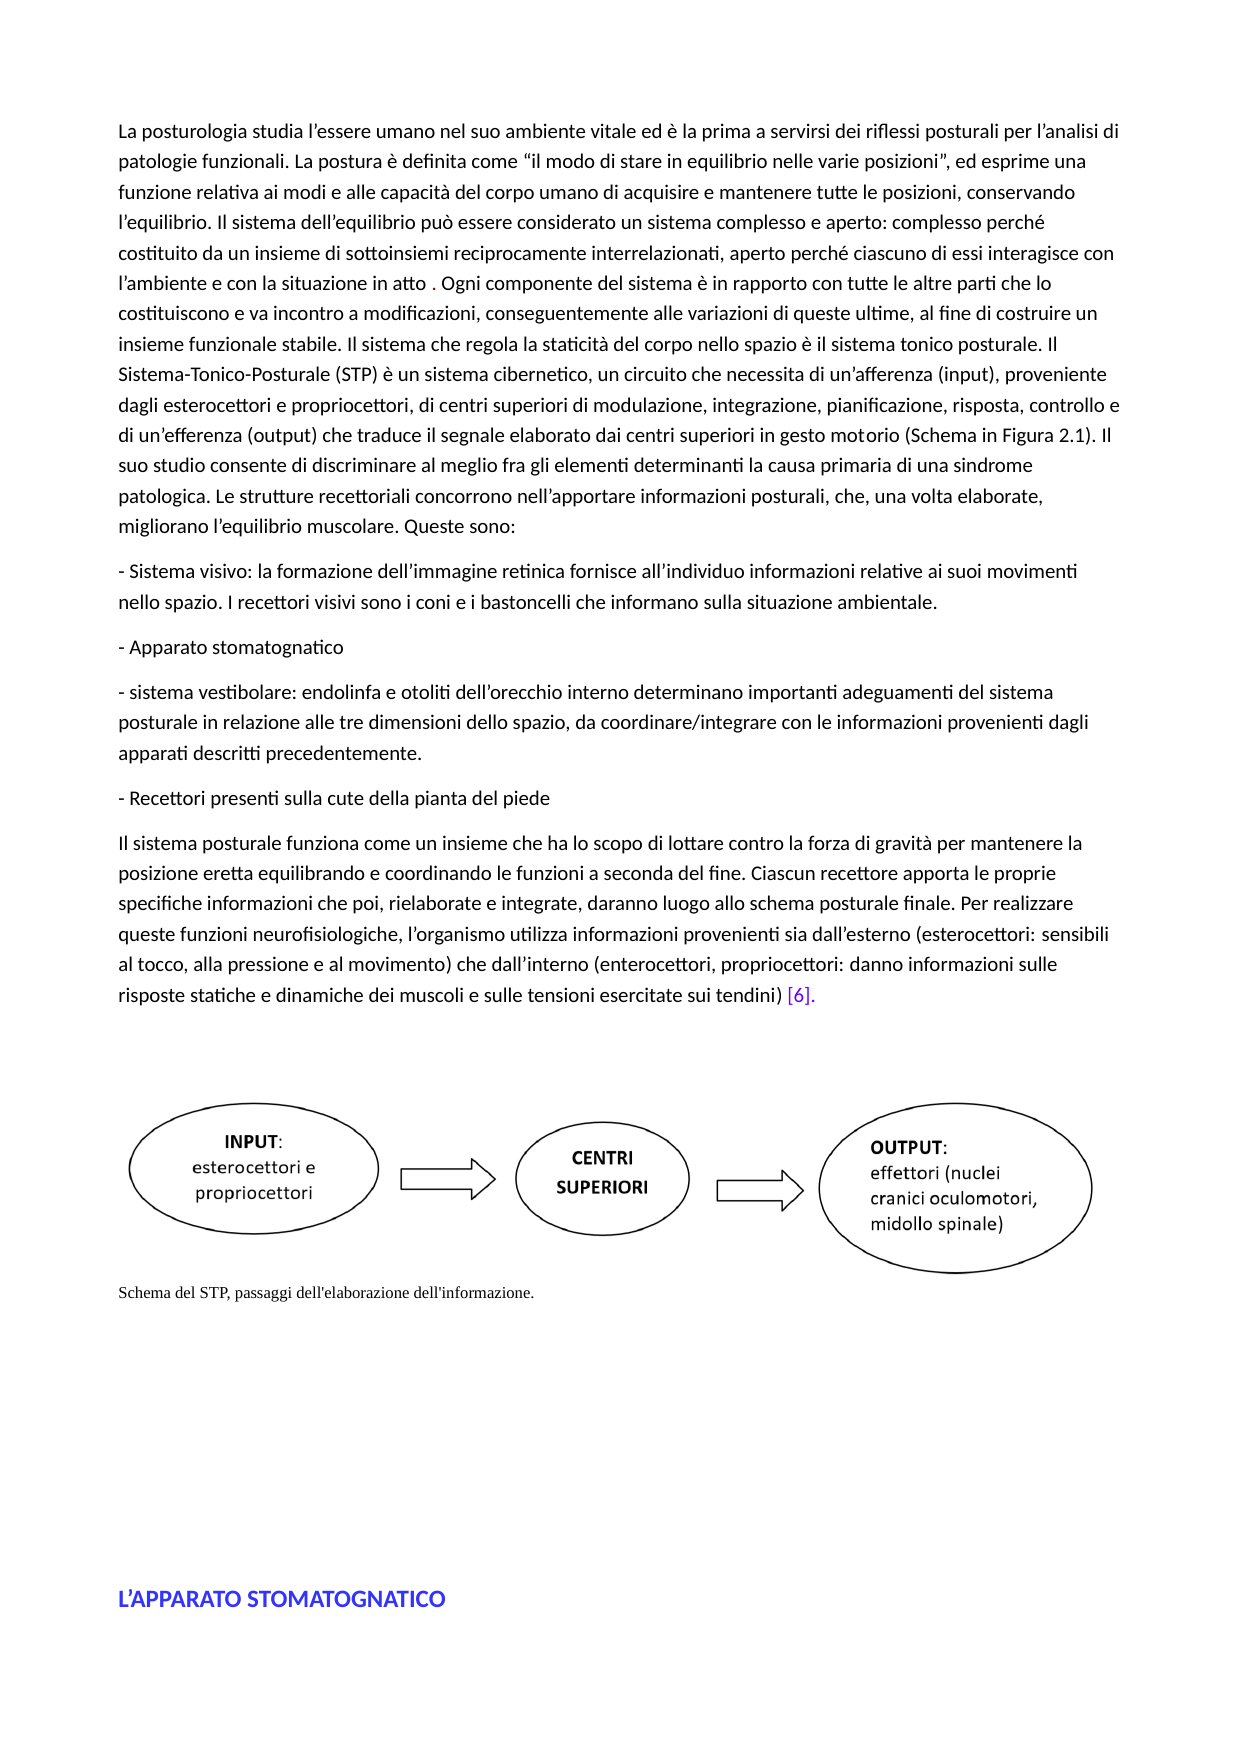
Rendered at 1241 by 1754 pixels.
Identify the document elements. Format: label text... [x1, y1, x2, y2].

text Schema del STP, passaggi dell'elaborazione dell'informazione. [118, 1284, 1122, 1302]
picture [118, 1087, 1123, 1284]
text - Recettori presenti sulla cute della pianta del piede [118, 785, 1122, 810]
text - Apparato stomatognatico [118, 634, 1122, 659]
text Il sistema posturale funziona come un insieme che ha lo scopo di lottare contro la forza di gravità per mantenere la posizione eretta equilibrando e coordinando le funzioni a seconda del fine. Ciascun recettore apporta le proprie specifiche informazioni che poi, rielaborate e integrate, daranno luogo allo schema posturale finale. Per realizzare queste funzioni neurofisiologiche, l’organismo utilizza informazioni provenienti sia dall’esterno (esterocettori: sensibili al tocco, alla pressione e al movimento) che dall’interno (enterocettori, propriocettori: danno informazioni sulle risposte statiche e dinamiche dei muscoli e sulle tensioni esercitate sui tendini) [6]. [118, 830, 1122, 1007]
text La posturologia studia l’essere umano nel suo ambiente vitale ed è la prima a servirsi dei riflessi posturali per l’analisi di patologie funzionali. La postura è definita come “il modo di stare in equilibrio nelle varie posizioni”, ed esprime una funzione relativa ai modi e alle capacità del corpo umano di acquisire e mantenere tutte le posizioni, conservando l’equilibrio. Il sistema dell’equilibrio può essere considerato un sistema complesso e aperto: complesso perché costituito da un insieme di sottoinsiemi reciprocamente interrelazionati, aperto perché ciascuno di essi interagisce con l’ambiente e con la situazione in atto . Ogni componente del sistema è in rapporto con tutte le altre parti che lo costituiscono e va incontro a modificazioni, conseguentemente alle variazioni di queste ultime, al fine di costruire un insieme funzionale stabile. Il sistema che regola la staticità del corpo nello spazio è il sistema tonico posturale. Il Sistema-Tonico-Posturale (STP) è un sistema cibernetico, un circuito che necessita di un’afferenza (input), proveniente dagli esterocettori e propriocettori, di centri superiori di modulazione, integrazione, pianificazione, risposta, controllo e di un’efferenza (output) che traduce il segnale elaborato dai centri superiori in gesto motorio (Schema in Figura 2.1). Il suo studio consente di discriminare al meglio fra gli elementi determinanti la causa primaria di una sindrome patologica. Le strutture recettoriali concorrono nell’apportare informazioni posturali, che, una volta elaborate, migliorano l’equilibrio muscolare. Queste sono: [118, 118, 1122, 539]
text - Sistema visivo: la formazione dell’immagine retinica fornisce all’individuo informazioni relative ai suoi movimenti nello spazio. I recettori visivi sono i coni e i bastoncelli che informano sulla situazione ambientale. [118, 558, 1122, 614]
text L’APPARATO STOMATOGNATICO [118, 1584, 1122, 1614]
text - sistema vestibolare: endolinfa e otoliti dell’orecchio interno determinano importanti adeguamenti del sistema posturale in relazione alle tre dimensioni dello spazio, da coordinare/integrare con le informazioni provenienti dagli apparati descritti precedentemente. [118, 679, 1122, 765]
